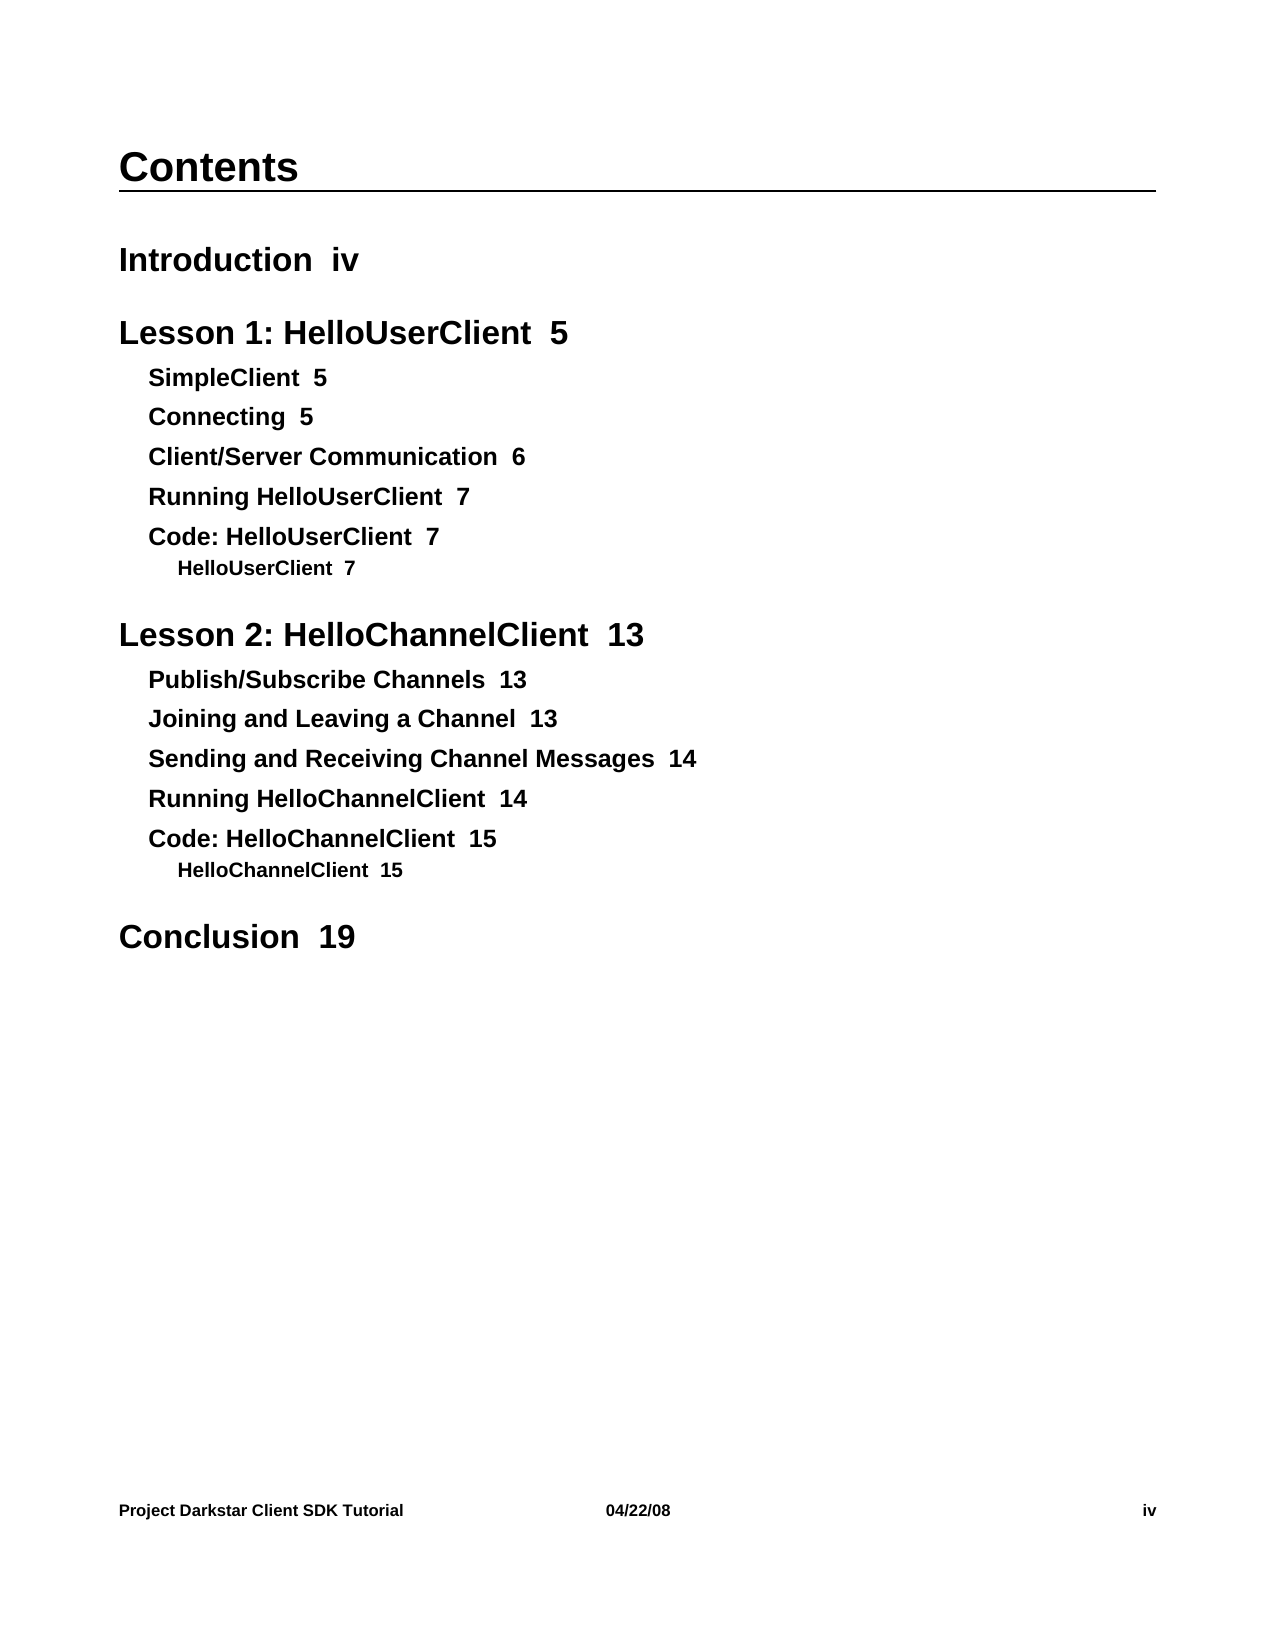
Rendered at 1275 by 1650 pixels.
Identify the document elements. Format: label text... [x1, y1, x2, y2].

text Connecting 5 [148, 403, 1156, 431]
text Code: HelloChannelClient 15 [148, 825, 1156, 853]
text Publish/Subscribe Channels 13 [148, 665, 1156, 693]
text SimpleClient 5 [148, 363, 1156, 391]
text HelloUserClient 7 [177, 557, 1156, 580]
text Client/Server Communication 6 [148, 443, 1156, 471]
text Introduction iv [118, 241, 1156, 278]
text Running HelloUserClient 7 [148, 483, 1156, 511]
text Running HelloChannelClient 14 [148, 785, 1156, 813]
text HelloChannelClient 15 [177, 859, 1156, 882]
text Conclusion 19 [118, 918, 1156, 956]
text Code: HelloUserClient 7 [148, 523, 1156, 551]
subtitle Contents [118, 143, 1156, 192]
text Lesson 2: HelloChannelClient 13 [118, 616, 1156, 653]
text Sending and Receiving Channel Messages 14 [148, 745, 1156, 773]
text Joining and Leaving a Channel 13 [148, 705, 1156, 733]
text Lesson 1: HelloUserClient 5 [118, 314, 1156, 351]
